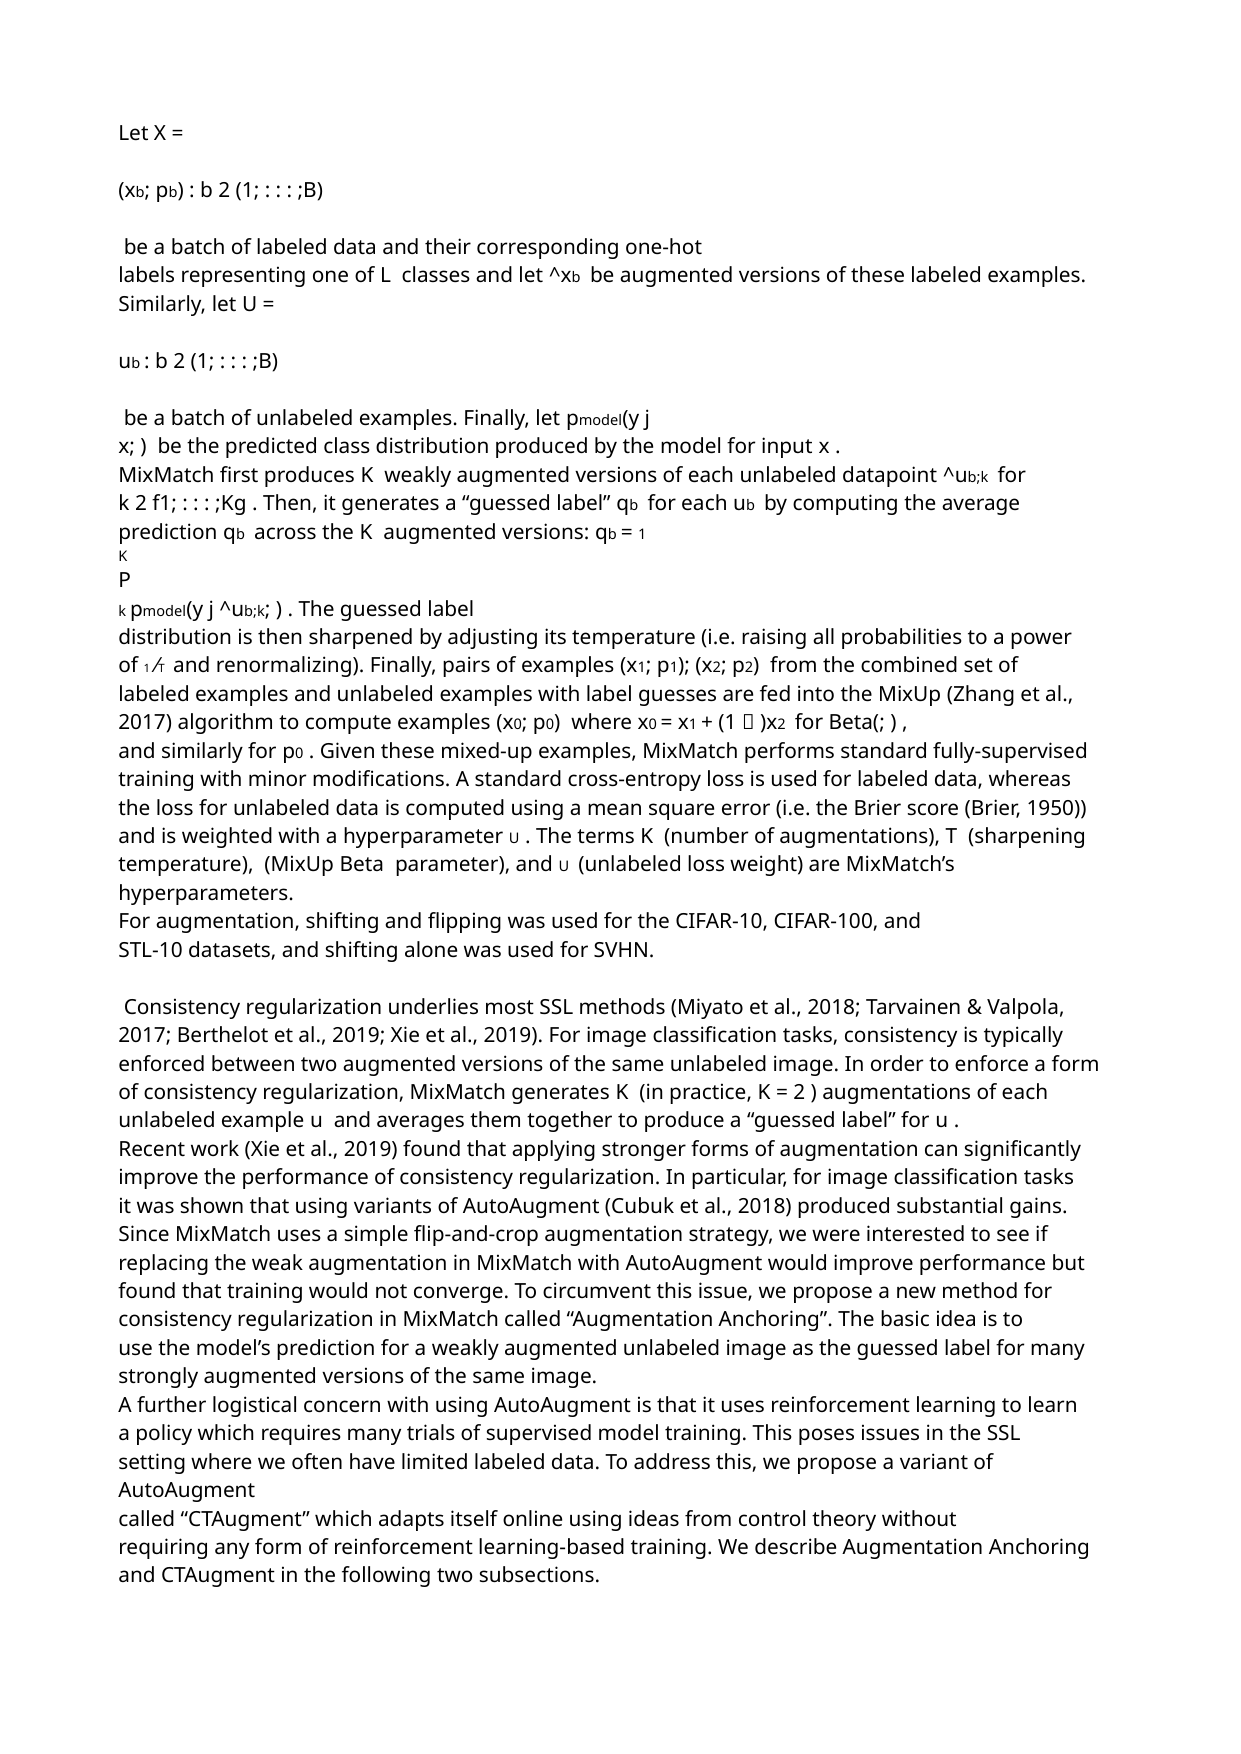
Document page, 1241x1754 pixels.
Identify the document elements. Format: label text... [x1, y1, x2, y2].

text and CTAugment in the following two subsections. [118, 1561, 1122, 1589]
text K [118, 545, 1122, 565]
text temperature), (MixUp Beta parameter), and U (unlabeled loss weight) are MixMatch’s hyperparameters. [118, 849, 1122, 906]
text 2017; Berthelot et al., 2019; Xie et al., 2019). For image classification tasks, consistency is typically [118, 1020, 1122, 1049]
text use the model’s prediction for a weakly augmented unlabeled image as the guessed label for many [118, 1333, 1122, 1361]
text 2017) algorithm to compute examples (x0; p0) where x0 = x1 + (1 􀀀 )x2 for Beta(; ) , [118, 707, 1122, 736]
text k 2 f1; : : : ;Kg . Then, it generates a “guessed label” qb for each ub by computing the average [118, 488, 1122, 517]
text and is weighted with a hyperparameter U . The terms K (number of augmentations), T (sharpening [118, 821, 1122, 849]
text prediction qb across the K augmented versions: qb = 1 [118, 517, 1122, 545]
text consistency regularization in MixMatch called “Augmentation Anchoring”. The basic idea is to [118, 1304, 1122, 1333]
text Similarly, let U = [118, 289, 1122, 317]
text it was shown that using variants of AutoAugment (Cubuk et al., 2018) produced substantial gains. [118, 1191, 1122, 1219]
text strongly augmented versions of the same image. [118, 1361, 1122, 1390]
text labeled examples and unlabeled examples with label guesses are fed into the MixUp (Zhang et al., [118, 679, 1122, 707]
text Recent work (Xie et al., 2019) found that applying stronger forms of augmentation can significantly [118, 1134, 1122, 1162]
text called “CTAugment” which adapts itself online using ideas from control theory without [118, 1504, 1122, 1532]
text and similarly for p0 . Given these mixed-up examples, MixMatch performs standard fully-supervised [118, 736, 1122, 764]
text Let X = [118, 118, 1122, 147]
text training with minor modifications. A standard cross-entropy loss is used for labeled data, whereas [118, 764, 1122, 793]
text MixMatch first produces K weakly augmented versions of each unlabeled datapoint ^ub;k for [118, 460, 1122, 488]
text enforced between two augmented versions of the same unlabeled image. In order to enforce a form [118, 1049, 1122, 1077]
text STL-10 datasets, and shifting alone was used for SVHN. [118, 935, 1122, 963]
text A further logistical concern with using AutoAugment is that it uses reinforcement learning to learn [118, 1390, 1122, 1418]
text labels representing one of L classes and let ^xb be augmented versions of these labeled examples. [118, 261, 1122, 289]
text found that training would not converge. To circumvent this issue, we propose a new method for [118, 1276, 1122, 1304]
text Since MixMatch uses a simple flip-and-crop augmentation strategy, we were interested to see if [118, 1219, 1122, 1248]
text setting where we often have limited labeled data. To address this, we propose a variant of AutoAugment [118, 1447, 1122, 1504]
text (xb; pb) : b 2 (1; : : : ;B) [118, 175, 1122, 204]
text of 1 ⁄T and renormalizing). Finally, pairs of examples (x1; p1); (x2; p2) from the combined set of [118, 651, 1122, 679]
text For augmentation, shifting and flipping was used for the CIFAR-10, CIFAR-100, and [118, 906, 1122, 935]
text be a batch of labeled data and their corresponding one-hot [118, 232, 1122, 261]
text requiring any form of reinforcement learning-based training. We describe Augmentation Anchoring [118, 1532, 1122, 1561]
text P [118, 565, 1122, 594]
text Consistency regularization underlies most SSL methods (Miyato et al., 2018; Tarvainen & Valpola, [118, 992, 1122, 1020]
text be a batch of unlabeled examples. Finally, let pmodel(y j [118, 403, 1122, 432]
text unlabeled example u and averages them together to produce a “guessed label” for u . [118, 1106, 1122, 1134]
text x; ) be the predicted class distribution produced by the model for input x . [118, 432, 1122, 460]
text of consistency regularization, MixMatch generates K (in practice, K = 2 ) augmentations of each [118, 1077, 1122, 1106]
text distribution is then sharpened by adjusting its temperature (i.e. raising all probabilities to a power [118, 622, 1122, 651]
text the loss for unlabeled data is computed using a mean square error (i.e. the Brier score (Brier, 1950)) [118, 793, 1122, 821]
text k pmodel(y j ^ub;k; ) . The guessed label [118, 594, 1122, 622]
text improve the performance of consistency regularization. In particular, for image classification tasks [118, 1162, 1122, 1191]
text replacing the weak augmentation in MixMatch with AutoAugment would improve performance but [118, 1248, 1122, 1276]
text a policy which requires many trials of supervised model training. This poses issues in the SSL [118, 1418, 1122, 1447]
text ub : b 2 (1; : : : ;B) [118, 346, 1122, 375]
